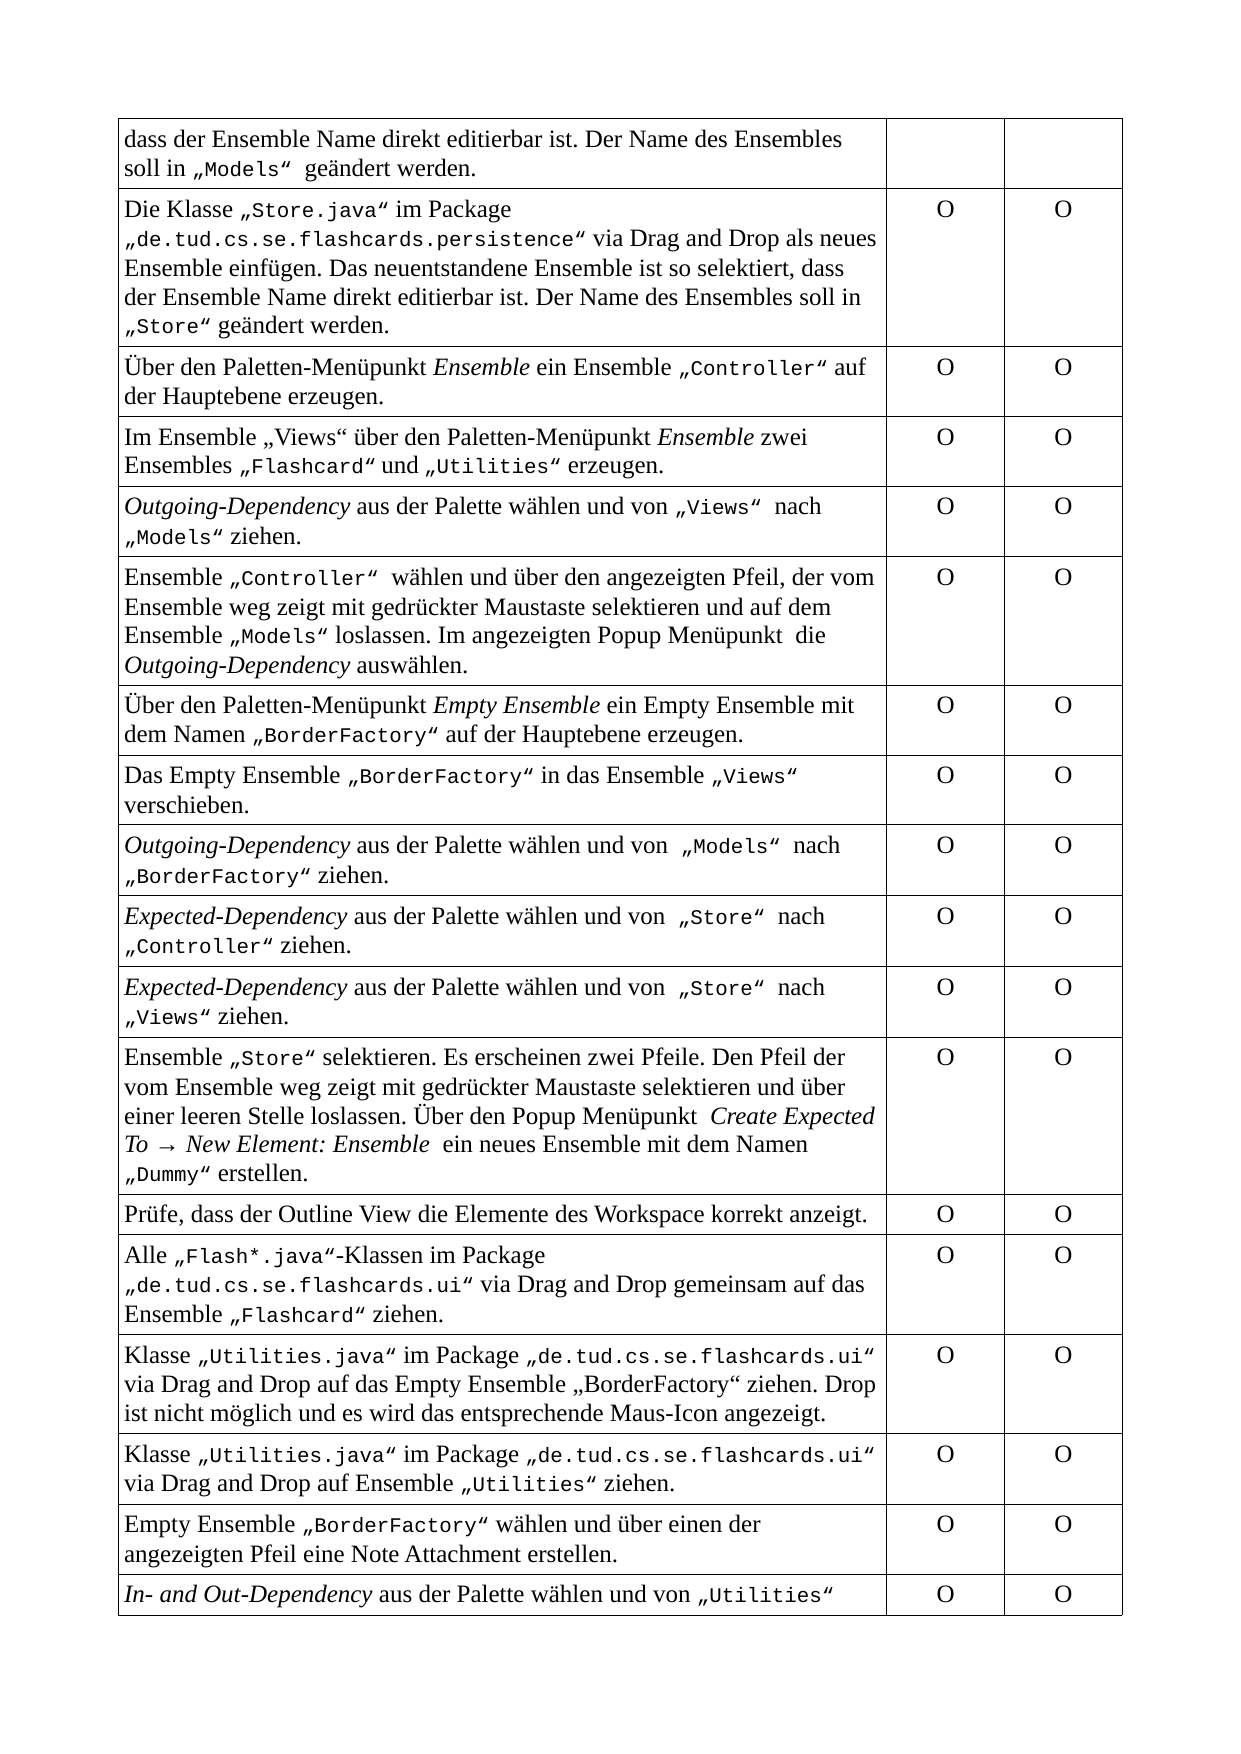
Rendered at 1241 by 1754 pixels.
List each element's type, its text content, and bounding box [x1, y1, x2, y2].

table_cell O [887, 487, 1004, 556]
table_cell Ensemble „Store“ selektieren. Es erscheinen zwei Pfeile. Den Pfeil der vom Ensemble weg zeigt mit gedrückter Maustaste selektieren und über einer leeren Stelle loslassen. Über den Popup Menüpunkt Create Expected To → New Element: Ensemble ein neues Ensemble mit dem Namen „Dummy“ erstellen. [119, 1038, 886, 1193]
table_cell Das Empty Ensemble „BorderFactory“ in das Ensemble „Views“ verschieben. [119, 756, 886, 824]
table_cell Über den Paletten-Menüpunkt Empty Ensemble ein Empty Ensemble mit dem Namen „BorderFactory“ auf der Hauptebene erzeugen. [119, 686, 886, 754]
table_cell [1005, 119, 1122, 188]
table_cell O [887, 1235, 1004, 1334]
table_cell O [1005, 189, 1122, 346]
table_cell O [1005, 896, 1122, 966]
table_cell O [887, 557, 1004, 684]
table_cell O [887, 189, 1004, 346]
table_cell Expected-Dependency aus der Palette wählen und von „Store“ nach „Controller“ ziehen. [119, 896, 886, 966]
table_cell O [887, 756, 1004, 824]
table_cell Outgoing-Dependency aus der Palette wählen und von „Views“ nach „Models“ ziehen. [119, 487, 886, 556]
table_cell O [1005, 1505, 1122, 1573]
table_cell O [1005, 1235, 1122, 1334]
table_cell Alle „Flash*.java“-Klassen im Package „de.tud.cs.se.flashcards.ui“ via Drag and Drop gemeinsam auf das Ensemble „Flashcard“ ziehen. [119, 1235, 886, 1334]
table_cell Klasse „Utilities.java“ im Package „de.tud.cs.se.flashcards.ui“ via Drag and Drop auf das Empty Ensemble „BorderFactory“ ziehen. Drop ist nicht möglich und es wird das entsprechende Maus-Icon angezeigt. [119, 1335, 886, 1433]
table_cell O [1005, 1575, 1122, 1614]
table_cell O [1005, 825, 1122, 895]
table_cell Im Ensemble „Views“ über den Paletten-Menüpunkt Ensemble zwei Ensembles „Flashcard“ und „Utilities“ erzeugen. [119, 417, 886, 486]
table_cell O [1005, 487, 1122, 556]
table_cell O [887, 1335, 1004, 1433]
table_cell O [887, 686, 1004, 754]
table_cell Über den Paletten-Menüpunkt Ensemble ein Ensemble „Controller“ auf der Hauptebene erzeugen. [119, 347, 886, 416]
table_cell O [1005, 1038, 1122, 1193]
table_cell [887, 119, 1004, 188]
table_cell O [1005, 686, 1122, 754]
table_cell Prüfe, dass der Outline View die Elemente des Workspace korrekt anzeigt. [119, 1195, 886, 1234]
table_cell Die Klasse „Store.java“ im Package „de.tud.cs.se.flashcards.persistence“ via Drag and Drop als neues Ensemble einfügen. Das neuentstandene Ensemble ist so selektiert, dass der Ensemble Name direkt editierbar ist. Der Name des Ensembles soll in „Store“ geändert werden. [119, 189, 886, 346]
table_cell In- and Out-Dependency aus der Palette wählen und von „Utilities“ [119, 1575, 886, 1614]
table_cell Klasse „Utilities.java“ im Package „de.tud.cs.se.flashcards.ui“ via Drag and Drop auf Ensemble „Utilities“ ziehen. [119, 1434, 886, 1503]
table_cell O [887, 1575, 1004, 1614]
table_cell Expected-Dependency aus der Palette wählen und von „Store“ nach „Views“ ziehen. [119, 967, 886, 1037]
table_cell O [887, 1195, 1004, 1234]
table_cell O [1005, 1434, 1122, 1503]
table_cell dass der Ensemble Name direkt editierbar ist. Der Name des Ensembles soll in „Models“ geändert werden. [119, 119, 886, 188]
table_cell O [1005, 1335, 1122, 1433]
table_cell O [887, 1434, 1004, 1503]
table_cell O [1005, 347, 1122, 416]
table_cell O [1005, 417, 1122, 486]
table_cell O [1005, 557, 1122, 684]
table_cell O [887, 1505, 1004, 1573]
table_cell O [887, 825, 1004, 895]
table_cell O [1005, 967, 1122, 1037]
table_cell Empty Ensemble „BorderFactory“ wählen und über einen der angezeigten Pfeil eine Note Attachment erstellen. [119, 1505, 886, 1573]
table_cell Outgoing-Dependency aus der Palette wählen und von „Models“ nach „BorderFactory“ ziehen. [119, 825, 886, 895]
table_cell O [887, 1038, 1004, 1193]
table_cell O [887, 896, 1004, 966]
table_cell Ensemble „Controller“ wählen und über den angezeigten Pfeil, der vom Ensemble weg zeigt mit gedrückter Maustaste selektieren und auf dem Ensemble „Models“ loslassen. Im angezeigten Popup Menüpunkt die Outgoing-Dependency auswählen. [119, 557, 886, 684]
table_cell O [887, 347, 1004, 416]
table_cell O [1005, 756, 1122, 824]
table_cell O [1005, 1195, 1122, 1234]
table_cell O [887, 417, 1004, 486]
table_cell O [887, 967, 1004, 1037]
